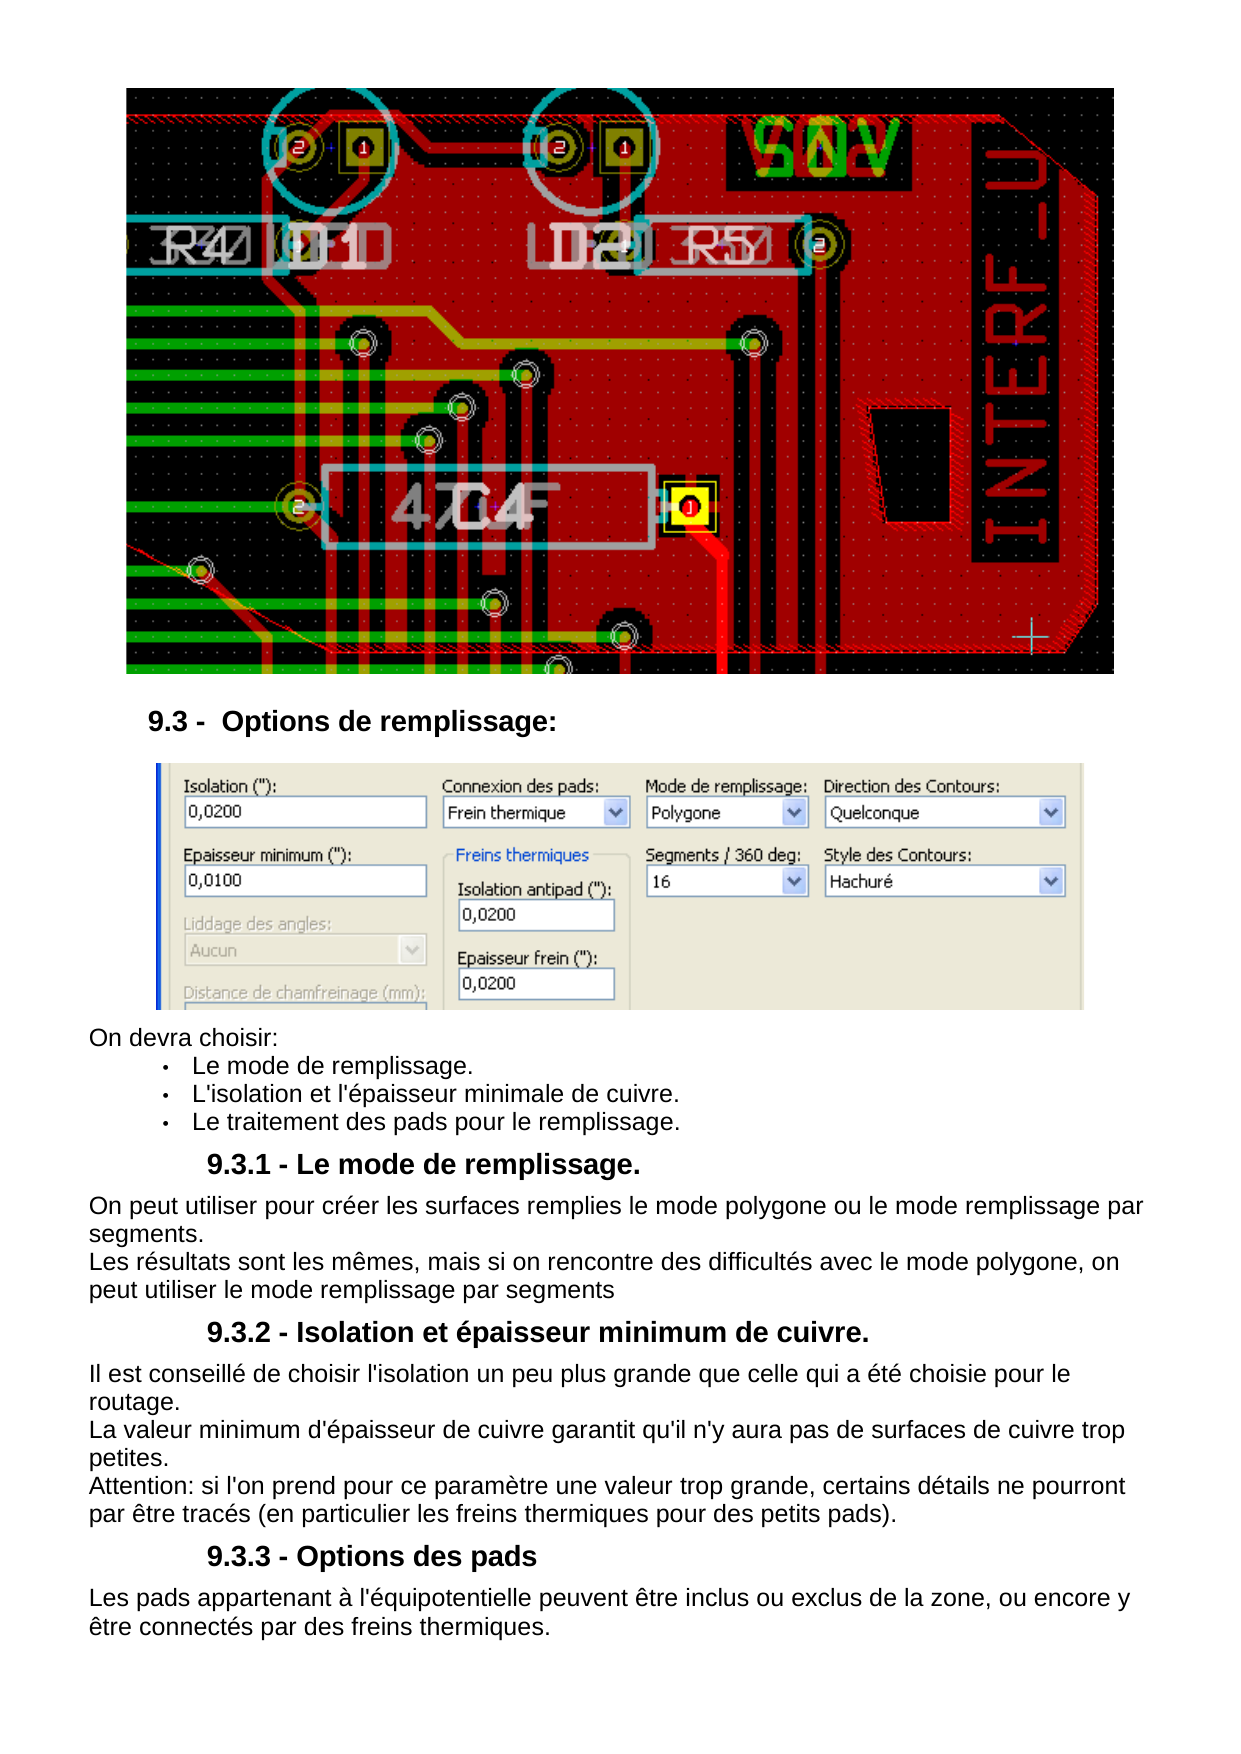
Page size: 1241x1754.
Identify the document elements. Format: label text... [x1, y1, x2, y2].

list Le mode de remplissage. [162, 1052, 1152, 1080]
subtitle Options des pads [207, 1540, 1152, 1573]
text Les pads appartenant à l'équipotentielle peuvent être inclus ou exclus de la zone, ou encore y être connectés par des freins thermiques. [88, 1584, 1152, 1640]
text Attention: si l'on prend pour ce paramètre une valeur trop grande, certains détails ne pourront par être tracés (en particulier les freins thermiques pour des petits pads). [88, 1472, 1152, 1528]
subtitle Options de remplissage: [148, 705, 1152, 737]
text Il est conseillé de choisir l'isolation un peu plus grande que celle qui a été choisie pour le routage. [88, 1360, 1152, 1416]
text Les résultats sont les mêmes, mais si on rencontre des difficultés avec le mode polygone, on peut utiliser le mode remplissage par segments [88, 1248, 1152, 1304]
subtitle Le mode de remplissage. [207, 1148, 1152, 1180]
text La valeur minimum d'épaisseur de cuivre garantit qu'il n'y aura pas de surfaces de cuivre trop petites. [88, 1416, 1152, 1472]
list L'isolation et l'épaisseur minimale de cuivre. [162, 1080, 1152, 1108]
picture [126, 88, 1114, 674]
text On peut utiliser pour créer les surfaces remplies le mode polygone ou le mode remplissage par segments. [88, 1192, 1152, 1248]
subtitle Isolation et épaisseur minimum de cuivre. [207, 1316, 1152, 1348]
text On devra choisir: [88, 1024, 1152, 1052]
picture [156, 763, 1085, 1010]
list Le traitement des pads pour le remplissage. [162, 1108, 1152, 1136]
